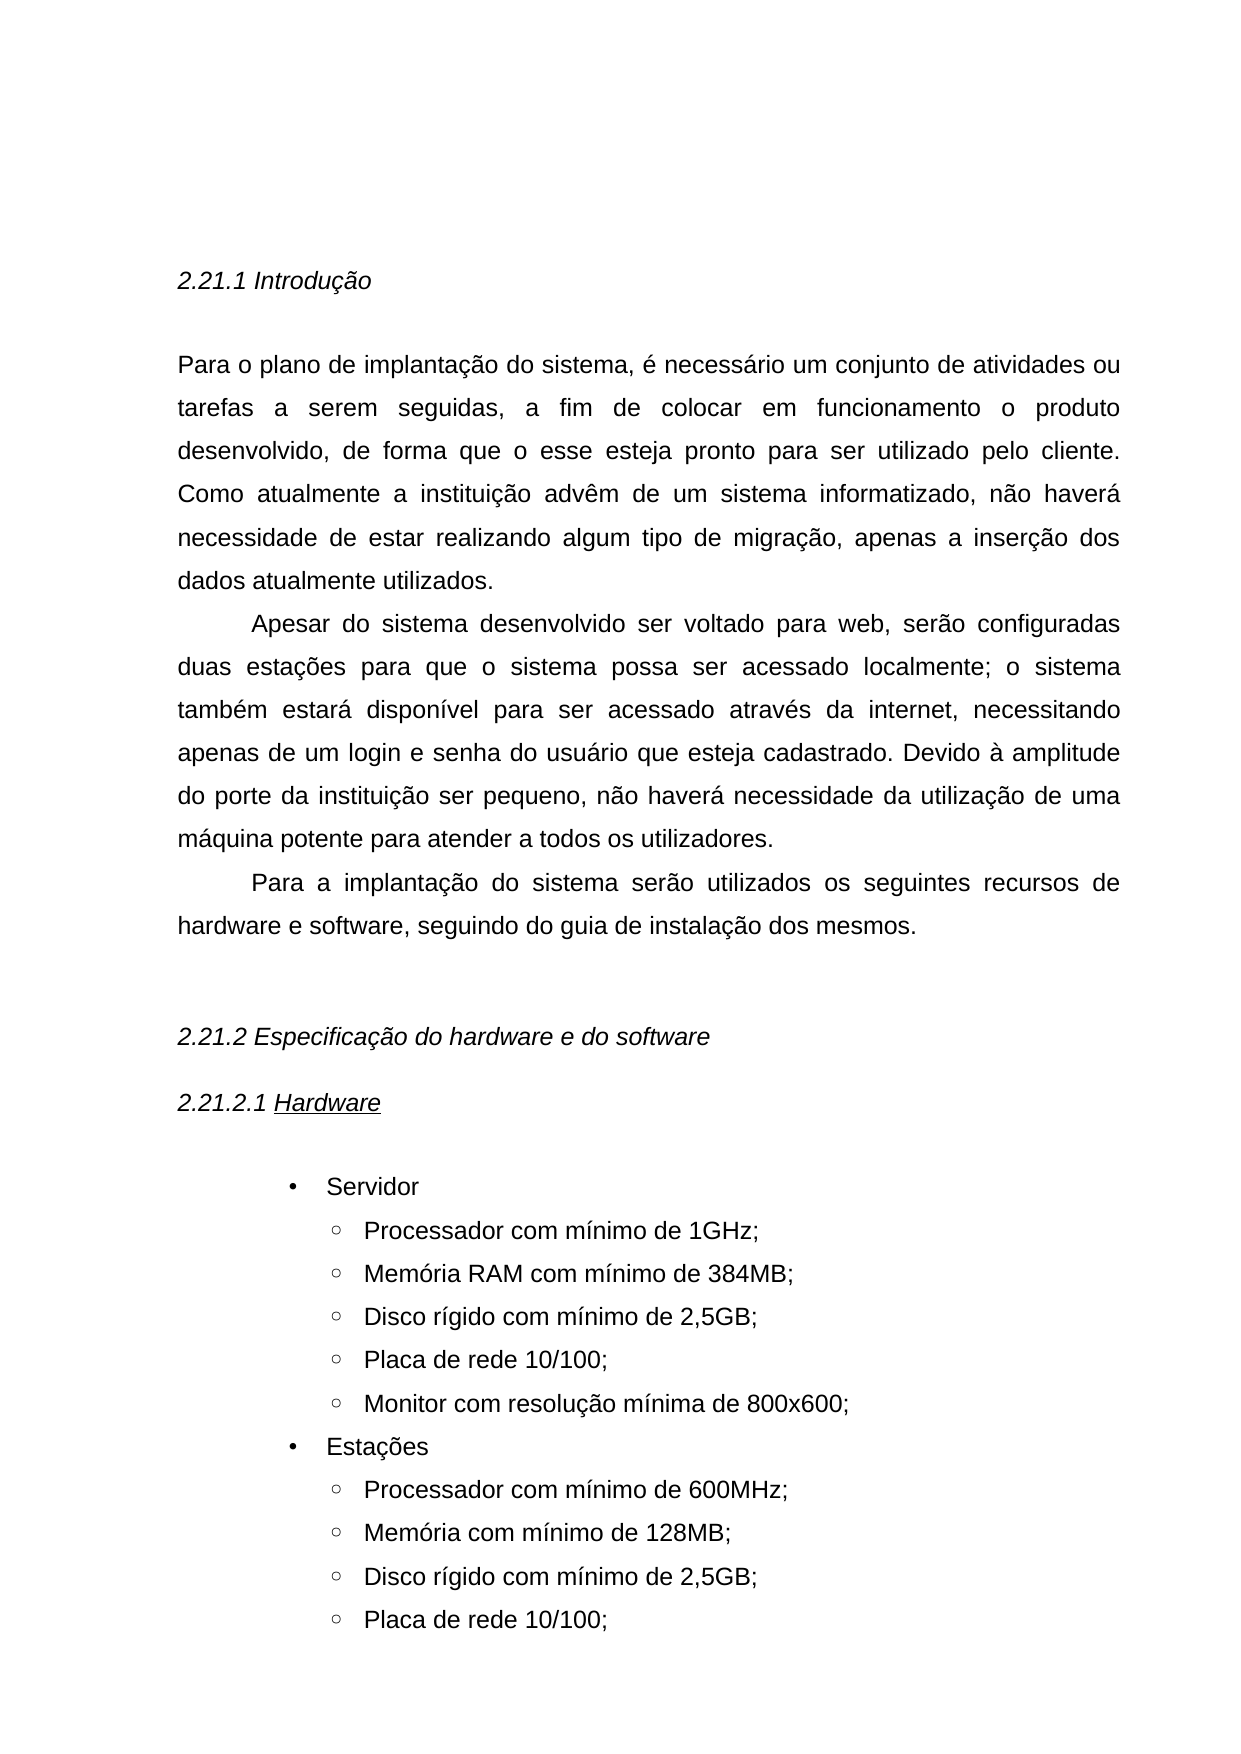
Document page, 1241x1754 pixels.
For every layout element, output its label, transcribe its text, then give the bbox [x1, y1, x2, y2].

subtitle 2.21.2 Especificação do hardware e do software [177, 1022, 1122, 1051]
list Placa de rede 10/100; [326, 1345, 1122, 1374]
list Disco rígido com mínimo de 2,5GB; [326, 1561, 1122, 1590]
list Placa de rede 10/100; [326, 1605, 1122, 1633]
list Memória RAM com mínimo de 384MB; [326, 1259, 1122, 1288]
list Disco rígido com mínimo de 2,5GB; [326, 1302, 1122, 1331]
list Processador com mínimo de 1GHz; [326, 1216, 1122, 1244]
subtitle 2.21.1 Introdução [177, 266, 1122, 294]
text Apesar do sistema desenvolvido ser voltado para web, serão configuradas duas estações para que o sistema possa ser acessado localmente; o sistema também estará disponível para ser acessado através da internet, necessitando apenas de um login e senha do usuário que esteja cadastrado. Devido à amplitude do porte da instituição ser pequeno, não haverá necessidade da utilização de uma máquina potente para atender a todos os utilizadores. [177, 609, 1122, 853]
list Monitor com resolução mínima de 800x600; [326, 1388, 1122, 1417]
list Processador com mínimo de 600MHz; [326, 1475, 1122, 1504]
list Servidor [288, 1172, 1122, 1201]
text Para a implantação do sistema serão utilizados os seguintes recursos de hardware e software, seguindo do guia de instalação dos mesmos. [177, 868, 1122, 939]
list Memória com mínimo de 128MB; [326, 1518, 1122, 1547]
list Estações [288, 1432, 1122, 1461]
subtitle 2.21.2.1 Hardware [177, 1088, 1122, 1117]
text Para o plano de implantação do sistema, é necessário um conjunto de atividades ou tarefas a serem seguidas, a fim de colocar em funcionamento o produto desenvolvido, de forma que o esse esteja pronto para ser utilizado pelo cliente. Como atualmente a instituição advêm de um sistema informatizado, não haverá necessidade de estar realizando algum tipo de migração, apenas a inserção dos dados atualmente utilizados. [177, 350, 1122, 594]
